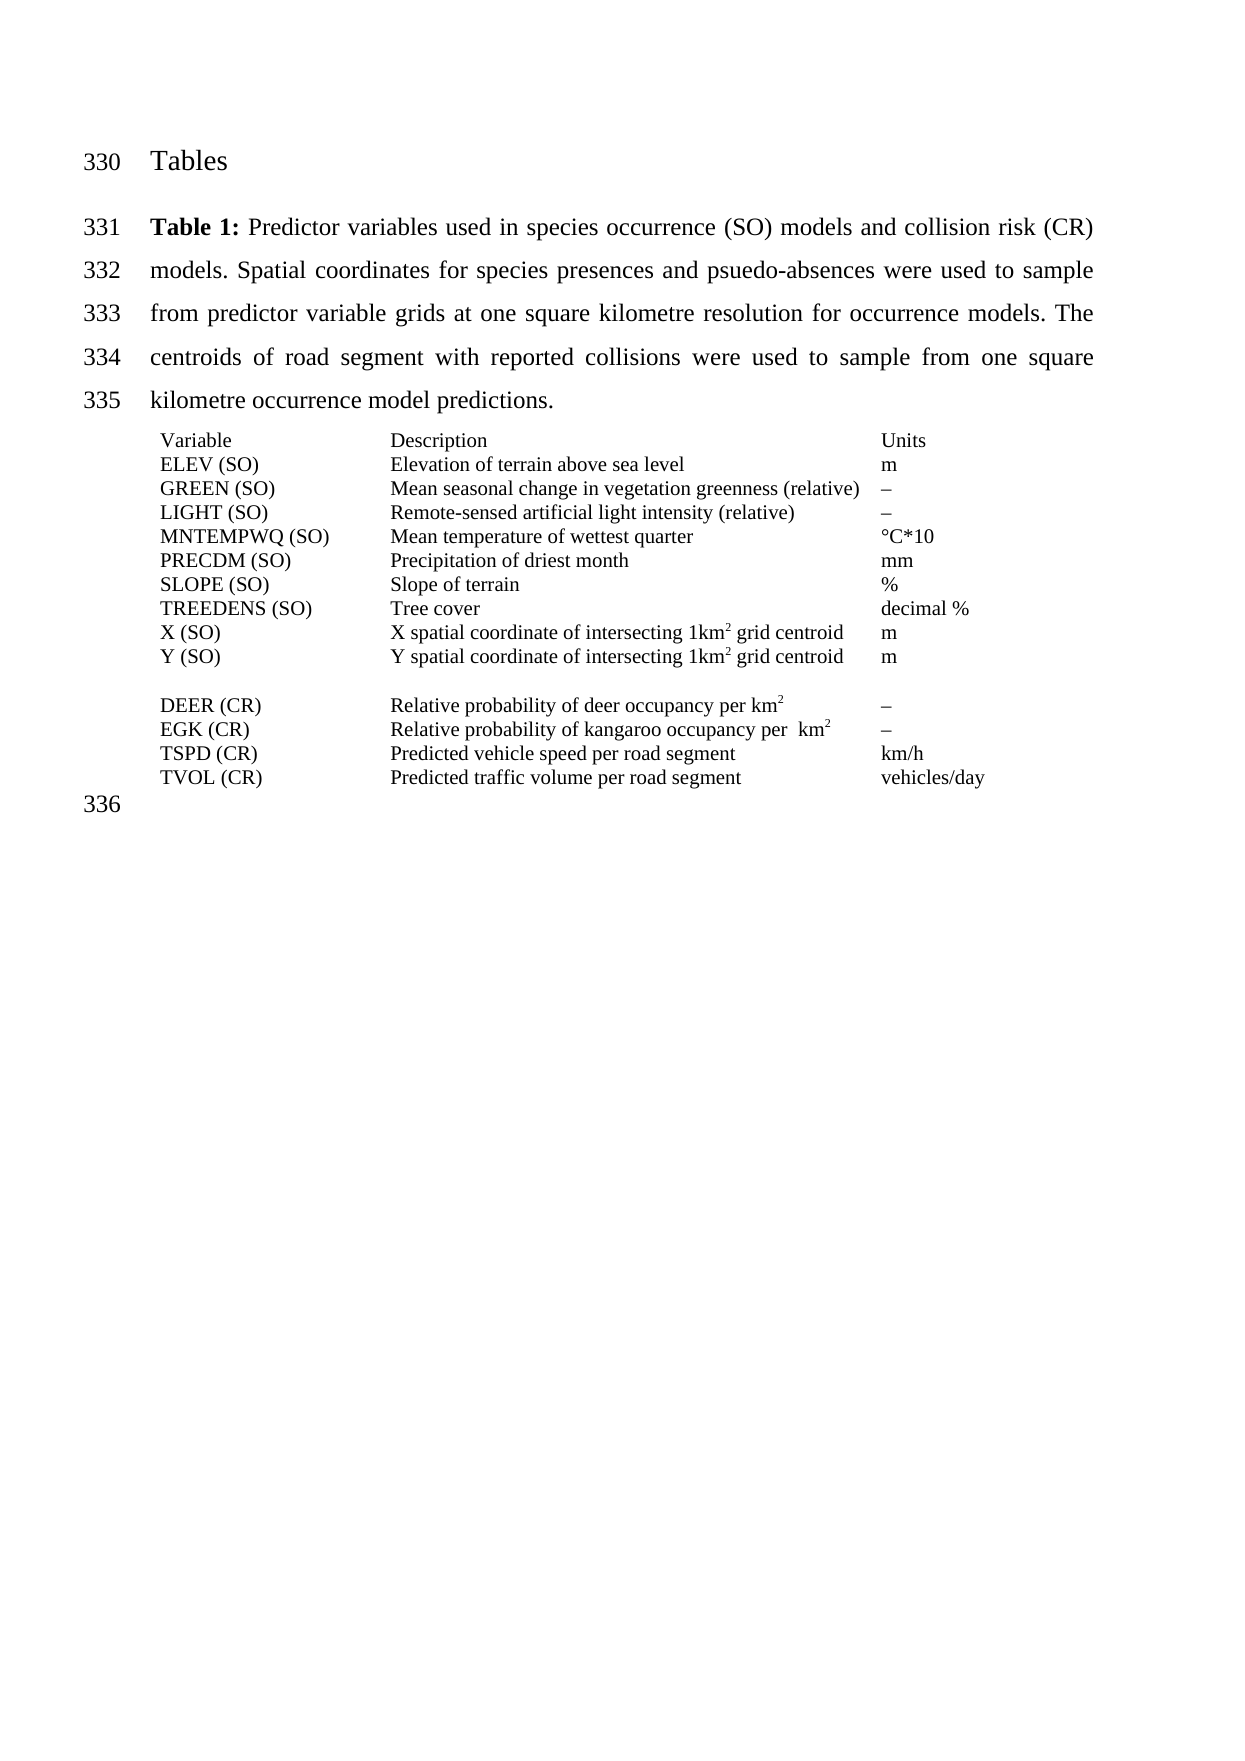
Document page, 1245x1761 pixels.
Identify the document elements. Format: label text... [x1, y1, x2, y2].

table_cell m [871, 452, 1095, 476]
table_header Variable [150, 428, 380, 452]
table_cell [871, 669, 1095, 692]
table_cell Y (SO) [150, 644, 380, 668]
table_cell – [871, 476, 1095, 500]
table_cell – [871, 500, 1095, 524]
table_cell – [871, 693, 1095, 717]
table_cell TSPD (CR) [150, 741, 380, 765]
table_cell m [871, 644, 1095, 668]
table_cell TVOL (CR) [150, 765, 380, 789]
subtitle Tables [150, 143, 1095, 177]
table_cell Predicted traffic volume per road segment [380, 765, 871, 789]
table_cell [380, 669, 871, 692]
table_cell X (SO) [150, 620, 380, 644]
table_cell PRECDM (SO) [150, 548, 380, 572]
table_cell mm [871, 548, 1095, 572]
table_cell GREEN (SO) [150, 476, 380, 500]
table_cell ELEV (SO) [150, 452, 380, 476]
table_cell vehicles/day [871, 765, 1095, 789]
table_cell EGK (CR) [150, 717, 380, 741]
text Table 1: Predictor variables used in species occurrence (SO) models and collision risk (CR) models. Spatial coordinates for species presences and psuedo-absences were used to sample from predictor variable grids at one square kilometre resolution for occurrence models. The centroids of road segment with reported collisions were used to sample from one square kilometre occurrence model predictions. [150, 212, 1095, 413]
table_cell [150, 669, 380, 692]
table_cell Remote-sensed artificial light intensity (relative) [380, 500, 871, 524]
table_cell MNTEMPWQ (SO) [150, 524, 380, 548]
table_cell m [871, 620, 1095, 644]
table_cell SLOPE (SO) [150, 572, 380, 596]
table_cell decimal % [871, 596, 1095, 620]
table_cell Precipitation of driest month [380, 548, 871, 572]
table_cell Slope of terrain [380, 572, 871, 596]
table_cell Elevation of terrain above sea level [380, 452, 871, 476]
table_cell Mean seasonal change in vegetation greenness (relative) [380, 476, 871, 500]
table_cell – [871, 717, 1095, 741]
table_cell LIGHT (SO) [150, 500, 380, 524]
table_cell TREEDENS (SO) [150, 596, 380, 620]
table_cell Predicted vehicle speed per road segment [380, 741, 871, 765]
table_cell °C*10 [871, 524, 1095, 548]
table_cell Mean temperature of wettest quarter [380, 524, 871, 548]
table_header Units [871, 428, 1095, 452]
table_cell X spatial coordinate of intersecting 1km2 grid centroid [380, 620, 871, 644]
table_cell km/h [871, 741, 1095, 765]
table_cell Relative probability of kangaroo occupancy per km2 [380, 717, 871, 741]
table_cell % [871, 572, 1095, 596]
table_cell Y spatial coordinate of intersecting 1km2 grid centroid [380, 644, 871, 668]
table_header Description [380, 428, 871, 452]
table_cell DEER (CR) [150, 693, 380, 717]
table_cell Relative probability of deer occupancy per km2 [380, 693, 871, 717]
table_cell Tree cover [380, 596, 871, 620]
